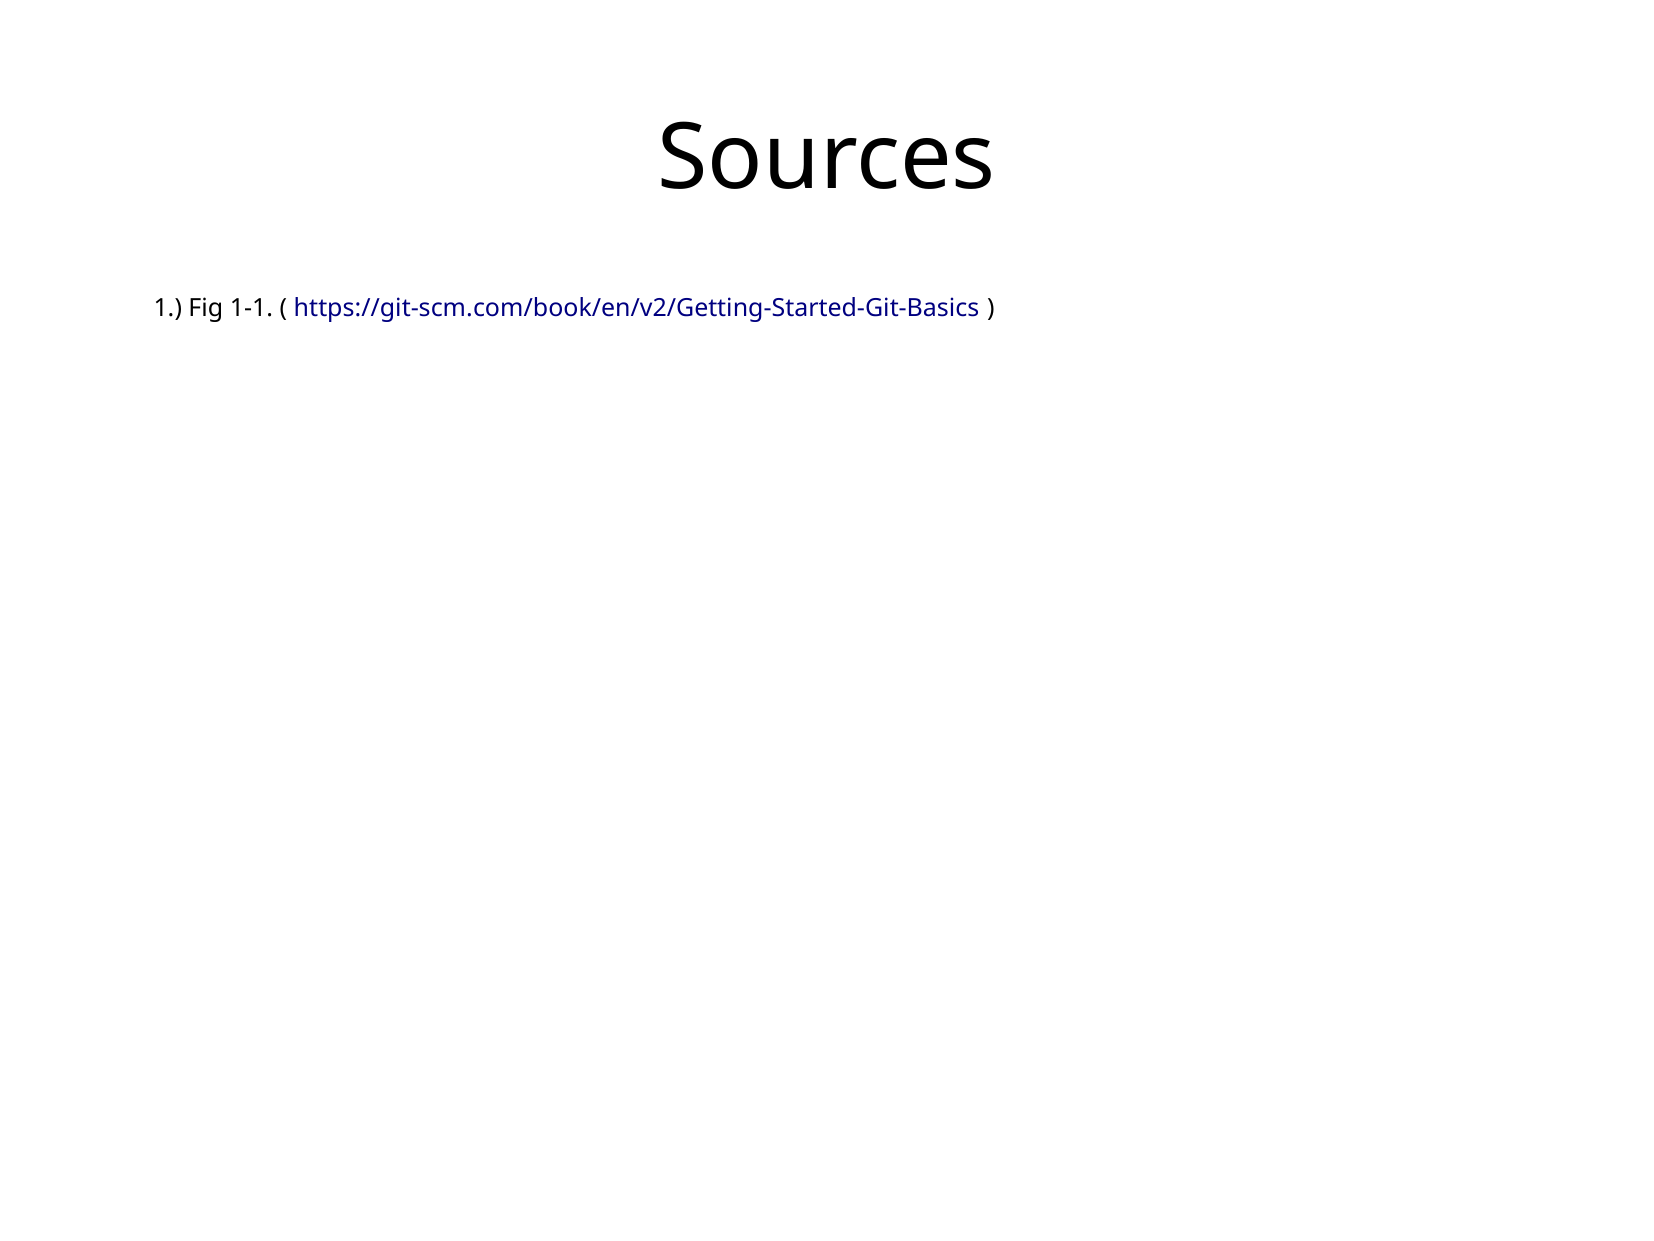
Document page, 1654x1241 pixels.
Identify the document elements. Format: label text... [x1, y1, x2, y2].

list 1.) Fig 1-1. ( https://git-scm.com/book/en/v2/Getting-Started-Git-Basics ) [82, 290, 1571, 1010]
title Sources [82, 49, 1571, 257]
